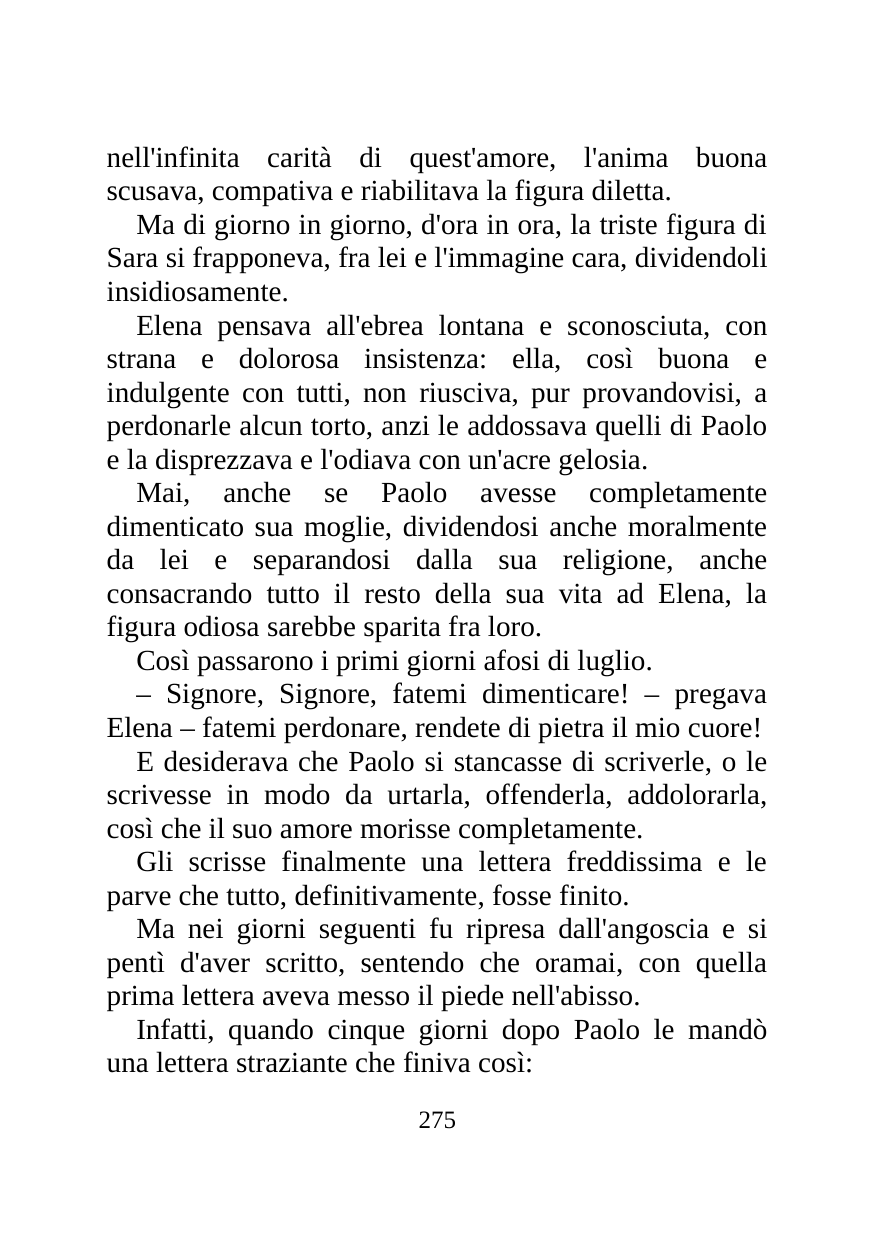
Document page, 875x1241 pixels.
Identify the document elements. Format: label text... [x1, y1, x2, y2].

text Ma nei giorni seguenti fu ripresa dall'angoscia e si pentì d'aver scritto, sentendo che oramai, con quella prima lettera aveva messo il piede nell'abisso. [106, 911, 768, 1012]
text Infatti, quando cinque giorni dopo Paolo le mandò una lettera straziante che finiva così: [106, 1012, 768, 1079]
text Mai, anche se Paolo avesse completamente dimenticato sua moglie, dividendosi anche moralmente da lei e separandosi dalla sua religione, anche consacrando tutto il resto della sua vita ad Elena, la figura odiosa sarebbe sparita fra loro. [106, 475, 768, 643]
text Così passarono i primi giorni afosi di luglio. [106, 643, 768, 677]
text Gli scrisse finalmente una lettera freddissima e le parve che tutto, definitivamente, fosse finito. [106, 844, 768, 911]
text Elena pensava all'ebrea lontana e sconosciuta, con strana e dolorosa insistenza: ella, così buona e indulgente con tutti, non riusciva, pur provandovisi, a perdonarle alcun torto, anzi le addossava quelli di Paolo e la disprezzava e l'odiava con un'acre gelosia. [106, 308, 768, 475]
text nell'infinita carità di quest'amore, l'anima buona scusava, compativa e riabilitava la figura diletta. [106, 140, 768, 207]
text E desiderava che Paolo si stancasse di scriverle, o le scrivesse in modo da urtarla, offenderla, addolorarla, così che il suo amore morisse completamente. [106, 744, 768, 844]
text Ma di giorno in giorno, d'ora in ora, la triste figura di Sara si frapponeva, fra lei e l'immagine cara, dividendoli insidiosamente. [106, 207, 768, 308]
text – Signore, Signore, fatemi dimenticare! – pregava Elena – fatemi perdonare, rendete di pietra il mio cuore! [106, 677, 768, 744]
